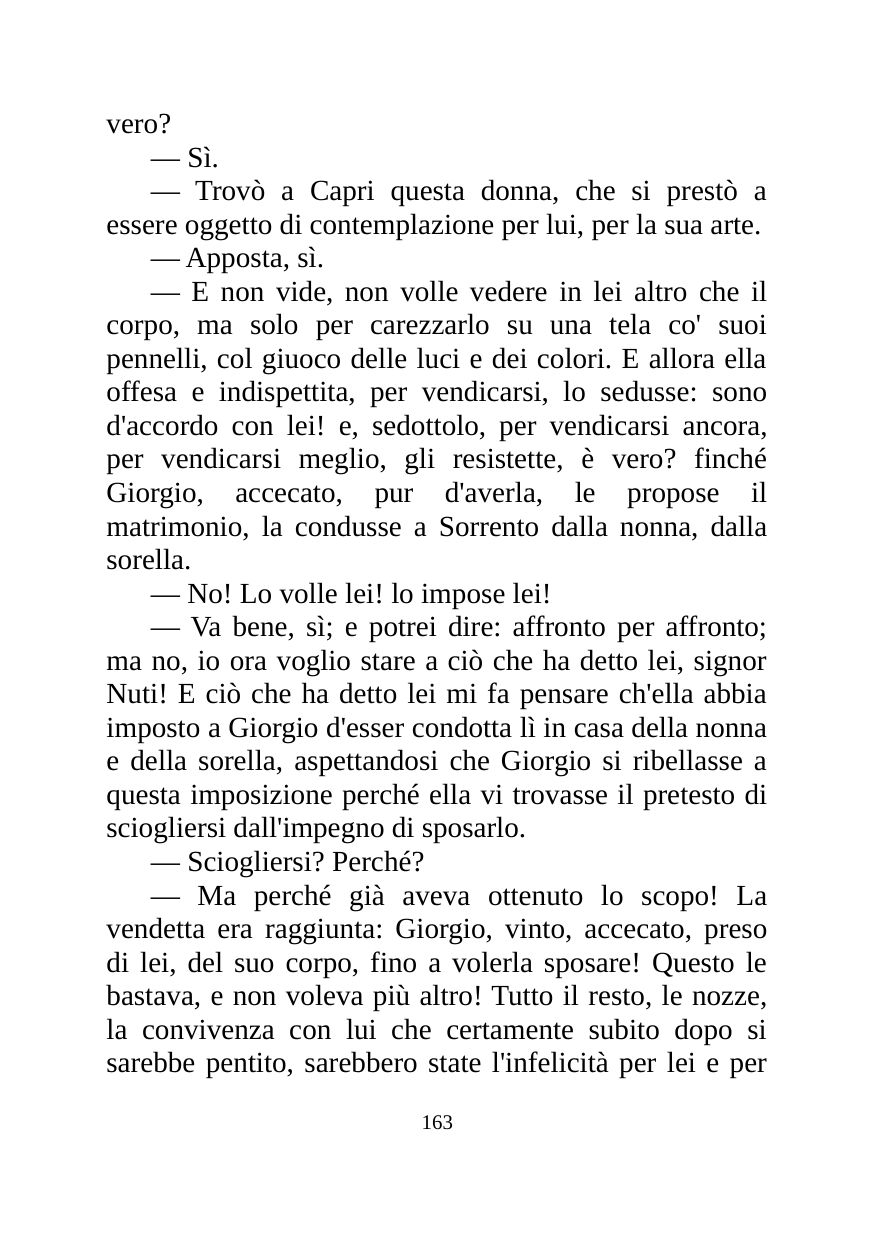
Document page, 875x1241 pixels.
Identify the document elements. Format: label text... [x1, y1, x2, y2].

text — Sì. [106, 140, 768, 173]
text — Trovò a Capri questa donna, che si prestò a essere oggetto di contemplazione per lui, per la sua arte. [106, 173, 768, 240]
text — Ma perché già aveva ottenuto lo scopo! La vendetta era raggiunta: Giorgio, vinto, accecato, preso di lei, del suo corpo, fino a volerla sposare! Questo le bastava, e non voleva più altro! Tutto il resto, le nozze, la convivenza con lui che certamente subito dopo si sarebbe pentito, sarebbero state l'infelicità per lei e per [106, 878, 768, 1079]
text — Sciogliersi? Perché? [106, 844, 768, 878]
text — Apposta, sì. [106, 240, 768, 274]
text — E non vide, non volle vedere in lei altro che il corpo, ma solo per carezzarlo su una tela co' suoi pennelli, col giuoco delle luci e dei colori. E allora ella offesa e indispettita, per vendicarsi, lo sedusse: sono d'accordo con lei! e, sedottolo, per vendicarsi ancora, per vendicarsi meglio, gli resistette, è vero? finché Giorgio, accecato, pur d'averla, le propose il matrimonio, la condusse a Sorrento dalla nonna, dalla sorella. [106, 274, 768, 576]
text — Va bene, sì; e potrei dire: affronto per affronto; ma no, io ora voglio stare a ciò che ha detto lei, signor Nuti! E ciò che ha detto lei mi fa pensare ch'ella abbia imposto a Giorgio d'esser condotta lì in casa della nonna e della sorella, aspettandosi che Giorgio si ribellasse a questa imposizione perché ella vi trovasse il pretesto di sciogliersi dall'impegno di sposarlo. [106, 609, 768, 844]
text — No! Lo volle lei! lo impose lei! [106, 576, 768, 609]
text vero? [106, 106, 768, 140]
